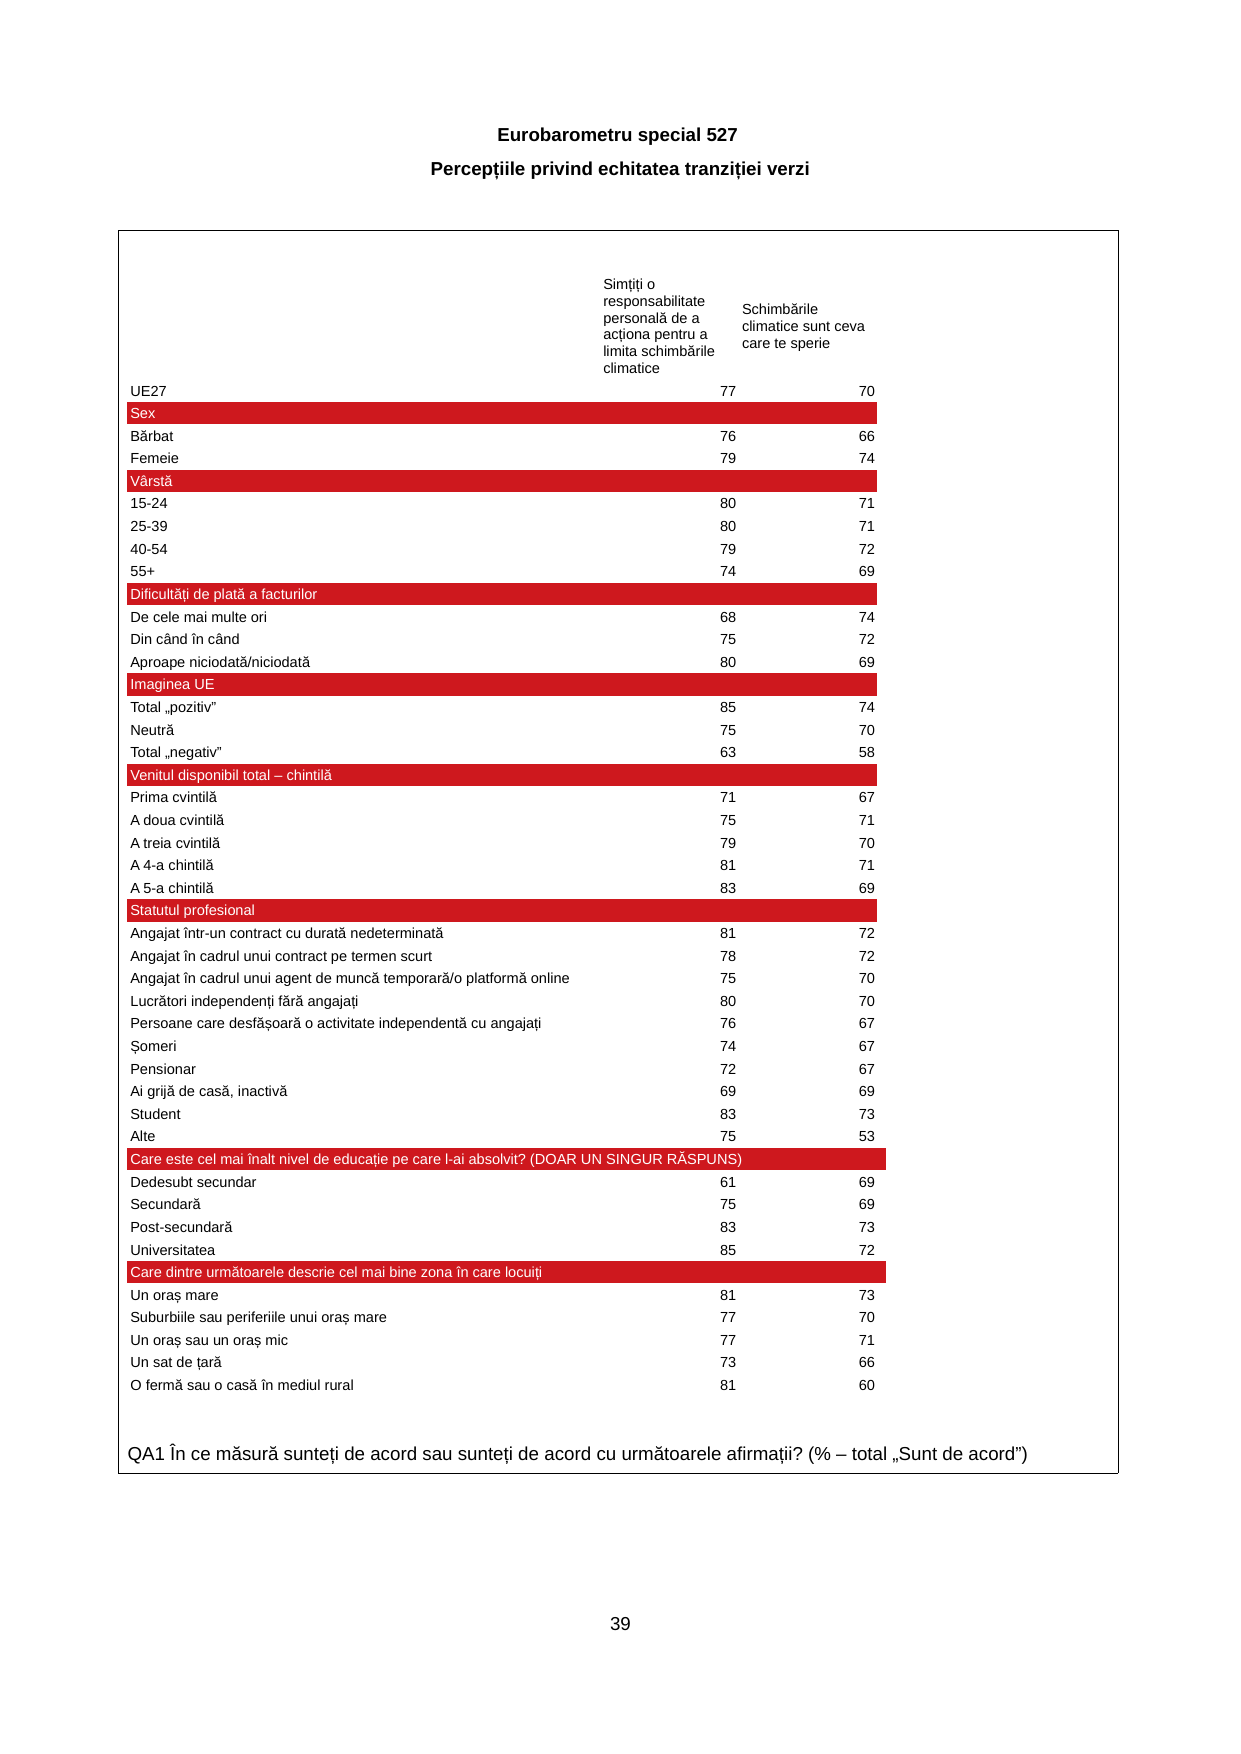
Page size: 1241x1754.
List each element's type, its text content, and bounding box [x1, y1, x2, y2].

table_cell 70 [739, 1306, 877, 1329]
table_cell Care este cel mai înalt nivel de educație pe care l-ai absolvit? (DOAR UN SINGUR RĂSPUNS) [127, 1148, 886, 1170]
table_cell [878, 605, 886, 628]
table_cell [878, 1216, 886, 1238]
table_cell Un sat de țară [127, 1351, 600, 1374]
table_cell 79 [600, 831, 739, 854]
table_cell 80 [600, 990, 739, 1012]
table_cell Pensionar [127, 1058, 600, 1080]
table_cell Student [127, 1103, 600, 1125]
table_cell 79 [600, 538, 739, 560]
table_cell 79 [600, 447, 739, 470]
table_cell [878, 899, 886, 922]
table_cell 77 [600, 379, 739, 402]
table_header Simțiți o responsabilitate personală de a acționa pentru a limita schimbările climatice [600, 273, 739, 379]
table_cell 80 [600, 515, 739, 537]
table_cell Post-secundară [127, 1216, 600, 1238]
table_cell 71 [739, 854, 877, 877]
table_cell 55+ [127, 560, 600, 583]
table_header Schimbările climatice sunt ceva care te sperie [739, 273, 877, 379]
table_cell Universitatea [127, 1238, 600, 1261]
table_cell 73 [739, 1103, 877, 1125]
table_cell Care dintre următoarele descrie cel mai bine zona în care locuiți [127, 1261, 886, 1283]
table_cell Persoane care desfășoară o activitate independentă cu angajați [127, 1012, 600, 1035]
table_cell 70 [739, 831, 877, 854]
table_cell [878, 922, 886, 944]
table_cell 70 [739, 379, 877, 402]
table_cell 58 [739, 741, 877, 763]
table_cell 72 [739, 922, 877, 944]
table_cell 80 [600, 651, 739, 673]
table_cell 69 [739, 1170, 877, 1193]
table_cell [878, 990, 886, 1012]
table_cell Secundară [127, 1193, 600, 1216]
table_cell 77 [600, 1306, 739, 1329]
table_cell 70 [739, 718, 877, 741]
table_cell [878, 1238, 886, 1261]
table_cell 74 [600, 560, 739, 583]
table_cell Bărbat [127, 425, 600, 447]
table_cell 72 [739, 1238, 877, 1261]
table_cell [878, 560, 886, 583]
table_cell Angajat în cadrul unui contract pe termen scurt [127, 944, 600, 967]
table_cell 69 [739, 651, 877, 673]
table_cell [878, 447, 886, 470]
table_cell De cele mai multe ori [127, 605, 600, 628]
table_cell 69 [739, 560, 877, 583]
table_cell 83 [600, 1103, 739, 1125]
table_cell Angajat în cadrul unui agent de muncă temporară/o platformă online [127, 967, 600, 989]
table_cell 76 [600, 425, 739, 447]
table_cell 83 [600, 877, 739, 899]
table_cell Lucrători independenți fără angajați [127, 990, 600, 1012]
table_cell [878, 1035, 886, 1057]
table_cell 78 [600, 944, 739, 967]
table_cell 75 [600, 809, 739, 831]
table_cell 69 [739, 877, 877, 899]
table_cell [878, 718, 886, 741]
table_cell [878, 696, 886, 718]
table_cell [878, 673, 886, 696]
table_cell Imaginea UE [127, 673, 877, 696]
table_cell A 5-a chintilă [127, 877, 600, 899]
table_cell 71 [600, 786, 739, 809]
table_cell 70 [739, 967, 877, 989]
table_cell Șomeri [127, 1035, 600, 1057]
table_cell 15-24 [127, 492, 600, 515]
table_cell 67 [739, 786, 877, 809]
table_cell Total „negativ” [127, 741, 600, 763]
table_cell 60 [739, 1374, 877, 1396]
table_cell Alte [127, 1125, 600, 1148]
table_cell 70 [739, 990, 877, 1012]
table_cell 66 [739, 1351, 877, 1374]
text QA1 În ce măsură sunteți de acord sau sunteți de acord cu următoarele afirmații? (% – total „Sunt de acord”) [127, 1442, 1109, 1464]
table_cell Prima cvintilă [127, 786, 600, 809]
table_cell O fermă sau o casă în mediul rural [127, 1374, 600, 1396]
table_cell Venitul disponibil total – chintilă [127, 764, 877, 786]
table_cell 72 [739, 538, 877, 560]
table_cell 69 [739, 1193, 877, 1216]
table_cell Sex [127, 402, 877, 424]
table_cell 75 [600, 1193, 739, 1216]
table_cell 75 [600, 718, 739, 741]
table_cell A 4-a chintilă [127, 854, 600, 877]
table_cell 85 [600, 1238, 739, 1261]
table_cell 74 [739, 447, 877, 470]
table_cell 67 [739, 1058, 877, 1080]
table_cell [878, 1012, 886, 1035]
table_cell [878, 1374, 886, 1396]
table_cell 67 [739, 1012, 877, 1035]
table_cell 85 [600, 696, 739, 718]
table_cell 25-39 [127, 515, 600, 537]
table_cell [878, 538, 886, 560]
table_cell 73 [739, 1284, 877, 1306]
table_cell 77 [600, 1329, 739, 1351]
table_cell [878, 425, 886, 447]
table_cell [878, 1306, 886, 1329]
table_cell A doua cvintilă [127, 809, 600, 831]
table_cell Neutră [127, 718, 600, 741]
table_cell A treia cvintilă [127, 831, 600, 854]
table_cell [878, 628, 886, 651]
table_cell 74 [739, 696, 877, 718]
table_cell [878, 1103, 886, 1125]
table_cell [878, 583, 886, 605]
table_cell 74 [739, 605, 877, 628]
table_cell 72 [739, 628, 877, 651]
table_cell [878, 877, 886, 899]
table_cell 75 [600, 967, 739, 989]
table_cell 71 [739, 809, 877, 831]
table_cell [878, 967, 886, 989]
table_cell Dificultăți de plată a facturilor [127, 583, 877, 605]
table_cell [878, 651, 886, 673]
table_cell 75 [600, 628, 739, 651]
table_header [878, 273, 886, 379]
table_cell [878, 786, 886, 809]
table_cell 63 [600, 741, 739, 763]
table_header [127, 273, 600, 379]
table_cell [878, 831, 886, 854]
table_cell Statutul profesional [127, 899, 877, 922]
table_cell Vârstă [127, 470, 877, 492]
table_cell Angajat într-un contract cu durată nedeterminată [127, 922, 600, 944]
table_cell [878, 1080, 886, 1103]
table_cell Dedesubt secundar [127, 1170, 600, 1193]
table_cell 69 [739, 1080, 877, 1103]
table_cell 80 [600, 492, 739, 515]
table_cell Un oraș sau un oraș mic [127, 1329, 600, 1351]
table_cell 71 [739, 492, 877, 515]
table_cell 67 [739, 1035, 877, 1057]
table_cell 83 [600, 1216, 739, 1238]
table_cell [878, 809, 886, 831]
table_cell [878, 741, 886, 763]
table_cell Un oraș mare [127, 1284, 600, 1306]
table_cell Femeie [127, 447, 600, 470]
table_cell 53 [739, 1125, 877, 1148]
table_cell [878, 854, 886, 877]
table_cell 69 [600, 1080, 739, 1103]
table_cell Total „pozitiv” [127, 696, 600, 718]
table_cell 73 [739, 1216, 877, 1238]
table_cell 81 [600, 922, 739, 944]
table_cell 68 [600, 605, 739, 628]
table_cell [878, 1329, 886, 1351]
table_cell Ai grijă de casă, inactivă [127, 1080, 600, 1103]
table_cell 81 [600, 1284, 739, 1306]
table_cell [878, 1193, 886, 1216]
table_cell 71 [739, 1329, 877, 1351]
table_cell [878, 402, 886, 424]
table_cell 72 [739, 944, 877, 967]
table_cell UE27 [127, 379, 600, 402]
table_cell [878, 1351, 886, 1374]
table_cell 81 [600, 1374, 739, 1396]
table_cell [878, 1125, 886, 1148]
table_cell [878, 515, 886, 537]
table_cell 71 [739, 515, 877, 537]
table_cell 75 [600, 1125, 739, 1148]
table_cell [878, 1058, 886, 1080]
table_cell [878, 470, 886, 492]
table_cell 66 [739, 425, 877, 447]
table_cell [878, 944, 886, 967]
table_cell [878, 1170, 886, 1193]
table_cell Din când în când [127, 628, 600, 651]
table_cell 74 [600, 1035, 739, 1057]
table_cell [878, 379, 886, 402]
table_cell [878, 492, 886, 515]
table_cell [878, 1284, 886, 1306]
table_cell 81 [600, 854, 739, 877]
table_cell 72 [600, 1058, 739, 1080]
table_cell [878, 764, 886, 786]
table_cell 73 [600, 1351, 739, 1374]
table_cell 40-54 [127, 538, 600, 560]
table_cell Aproape niciodată/niciodată [127, 651, 600, 673]
table_cell Suburbiile sau periferiile unui oraș mare [127, 1306, 600, 1329]
table_cell 76 [600, 1012, 739, 1035]
table_cell 61 [600, 1170, 739, 1193]
